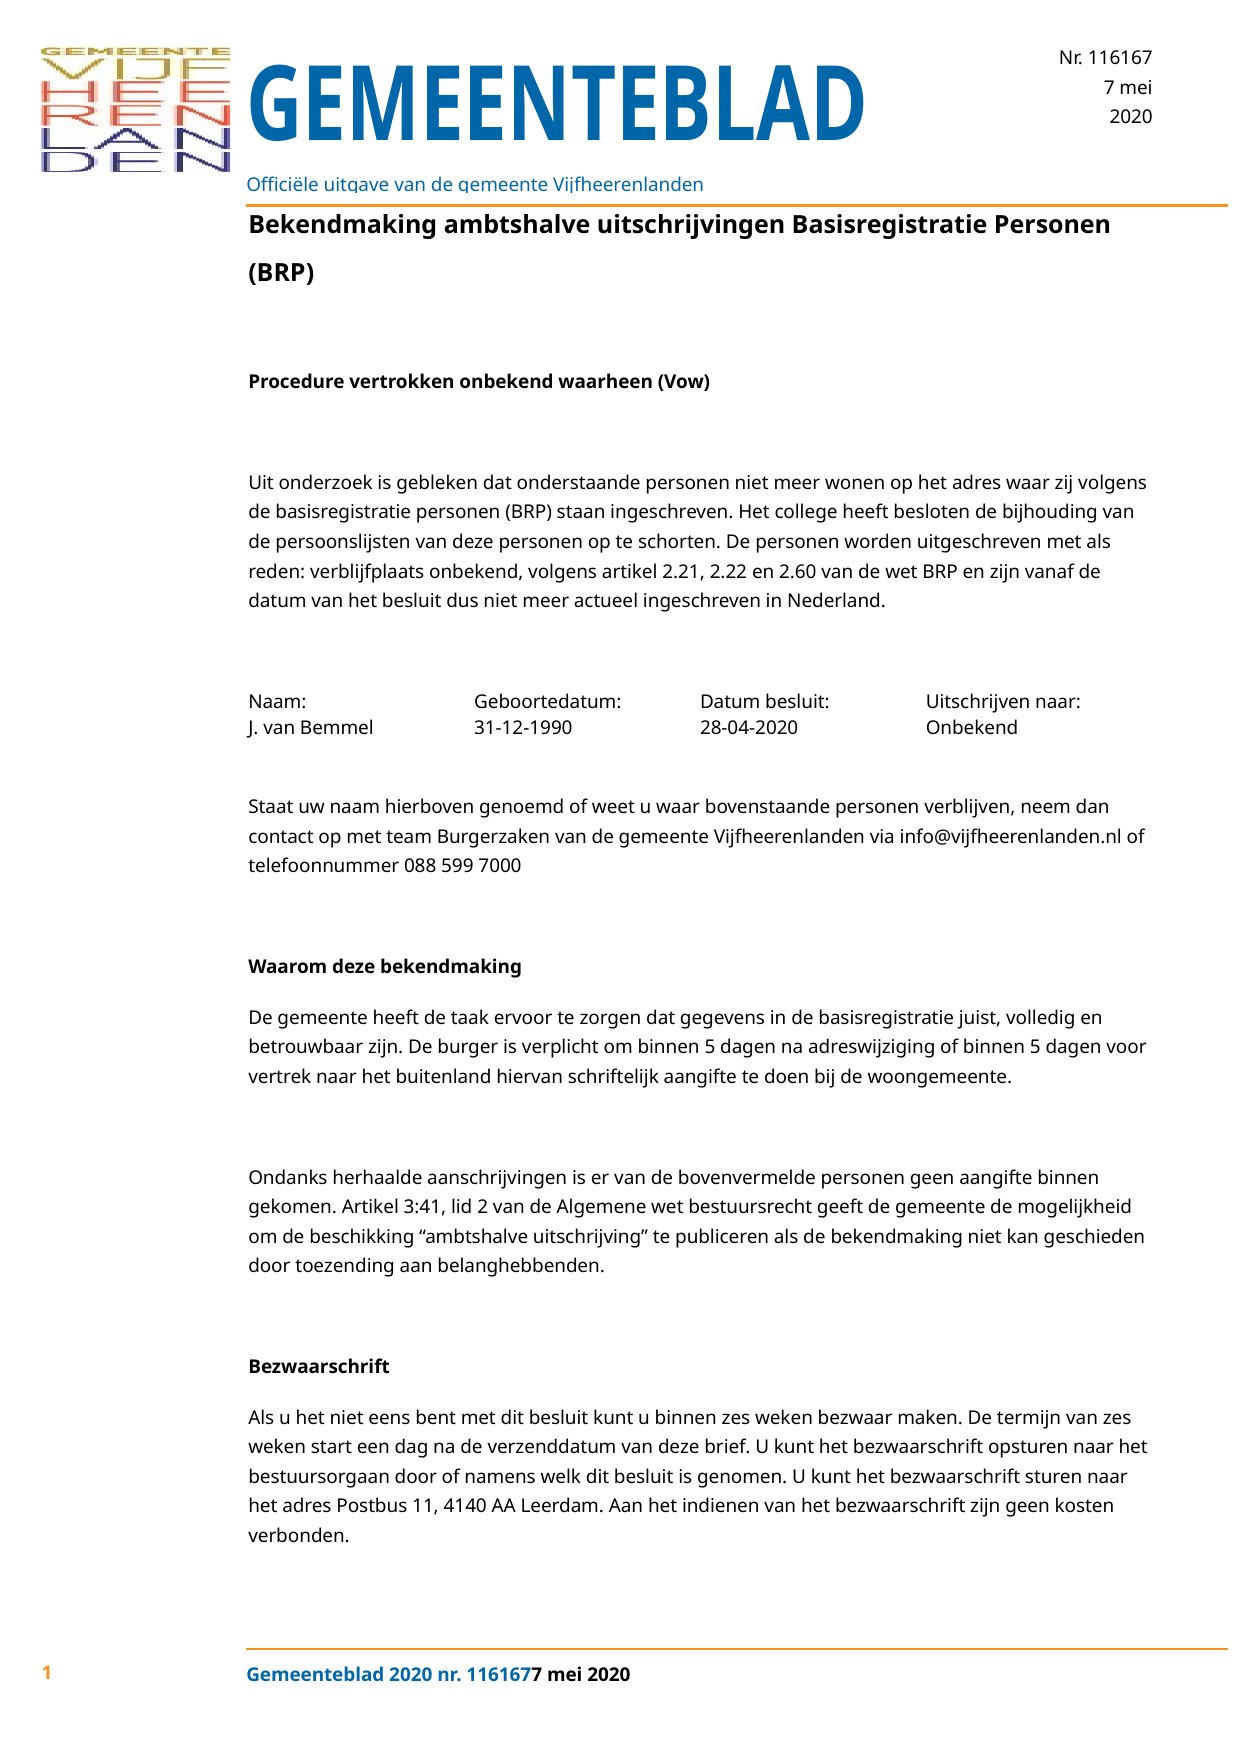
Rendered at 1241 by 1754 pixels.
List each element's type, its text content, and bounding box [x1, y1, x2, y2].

table_header Geboortedatum: [474, 689, 700, 714]
table_header Naam: [248, 689, 474, 714]
table_cell Onbekend [926, 714, 1152, 740]
table_cell J. van Bemmel [248, 714, 474, 740]
text Staat uw naam hierboven genoemd of weet u waar bovenstaande personen verblijven, neem dan contact op met team Burgerzaken van de gemeente Vijfheerenlanden via info@vijfheerenlanden.nl of telefoonnummer 088 599 7000 [248, 793, 1152, 878]
text Als u het niet eens bent met dit besluit kunt u binnen zes weken bezwaar maken. De termijn van zes weken start een dag na de verzenddatum van deze brief. U kunt het bezwaarschrift opsturen naar het bestuursorgaan door of namens welk dit besluit is genomen. U kunt het bezwaarschrift sturen naar het adres Postbus 11, 4140 AA Leerdam. Aan het indienen van het bezwaarschrift zijn geen kosten verbonden. [248, 1404, 1152, 1548]
table_cell 31-12-1990 [474, 714, 700, 740]
text Bezwaarschrift [248, 1353, 1152, 1379]
table_header Uitschrijven naar: [926, 689, 1152, 714]
text Waarom deze bekendmaking [248, 953, 1152, 979]
text De gemeente heeft de taak ervoor te zorgen dat gegevens in de basisregistratie juist, volledig en betrouwbaar zijn. De burger is verplicht om binnen 5 dagen na adreswijziging of binnen 5 dagen voor vertrek naar het buitenland hiervan schriftelijk aangifte te doen bij de woongemeente. [248, 1004, 1152, 1089]
text Bekendmaking ambtshalve uitschrijvingen Basisregistratie Personen (BRP) [248, 207, 1152, 288]
text Ondanks herhaalde aanschrijvingen is er van de bovenvermelde personen geen aangifte binnen gekomen. Artikel 3:41, lid 2 van de Algemene wet bestuursrecht geeft de gemeente de mogelijkheid om de beschikking “ambtshalve uitschrijving” te publiceren als de bekendmaking niet kan geschieden door toezending aan belanghebbenden. [248, 1164, 1152, 1278]
text Uit onderzoek is gebleken dat onderstaande personen niet meer wonen op het adres waar zij volgens de basisregistratie personen (BRP) staan ingeschreven. Het college heeft besloten de bijhouding van de persoonslijsten van deze personen op te schorten. De personen worden uitgeschreven met als reden: verblijfplaats onbekend, volgens artikel 2.21, 2.22 en 2.60 van de wet BRP en zijn vanaf de datum van het besluit dus niet meer actueel ingeschreven in Nederland. [248, 469, 1152, 613]
table_cell 28-04-2020 [700, 714, 926, 740]
table_header Datum besluit: [700, 689, 926, 714]
text Procedure vertrokken onbekend waarheen (Vow) [248, 368, 1152, 394]
picture [41, 47, 231, 172]
